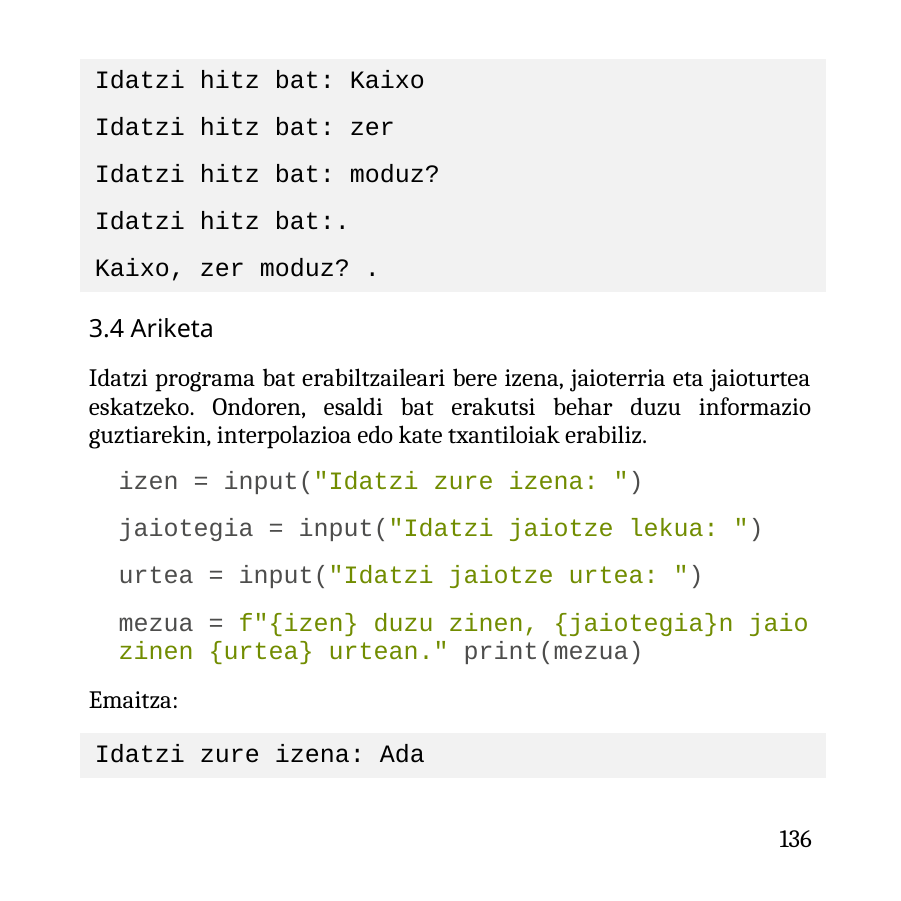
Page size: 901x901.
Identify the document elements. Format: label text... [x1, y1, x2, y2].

text Emaitza: [89, 686, 811, 714]
text Idatzi programa bat erabiltzaileari bere izena, jaioterria eta jaioturtea eskatzeko. Ondoren, esaldi bat erakutsi behar duzu informazio guztiarekin, interpolazioa edo kate txantiloiak erabiliz. [89, 364, 811, 450]
text izen = input("Idatzi zure izena: ") [118, 469, 811, 497]
text Idatzi hitz bat: moduz? [86, 153, 820, 190]
text Idatzi hitz bat: zer [86, 106, 820, 143]
text 3.4 Ariketa [89, 311, 811, 345]
text urtea = input("Idatzi jaiotze urtea: ") [118, 563, 811, 591]
text Idatzi hitz bat:. [86, 200, 820, 237]
text Idatzi hitz bat: Kaixo [86, 65, 820, 96]
text Idatzi zure izena: Ada [86, 739, 820, 772]
text jaiotegia = input("Idatzi jaiotze lekua: ") [118, 516, 811, 544]
text mezua = f"{izen} duzu zinen, {jaiotegia}n jaio zinen {urtea} urtean." print(mezua) [118, 610, 811, 667]
text Kaixo, zer moduz? . [86, 247, 820, 286]
